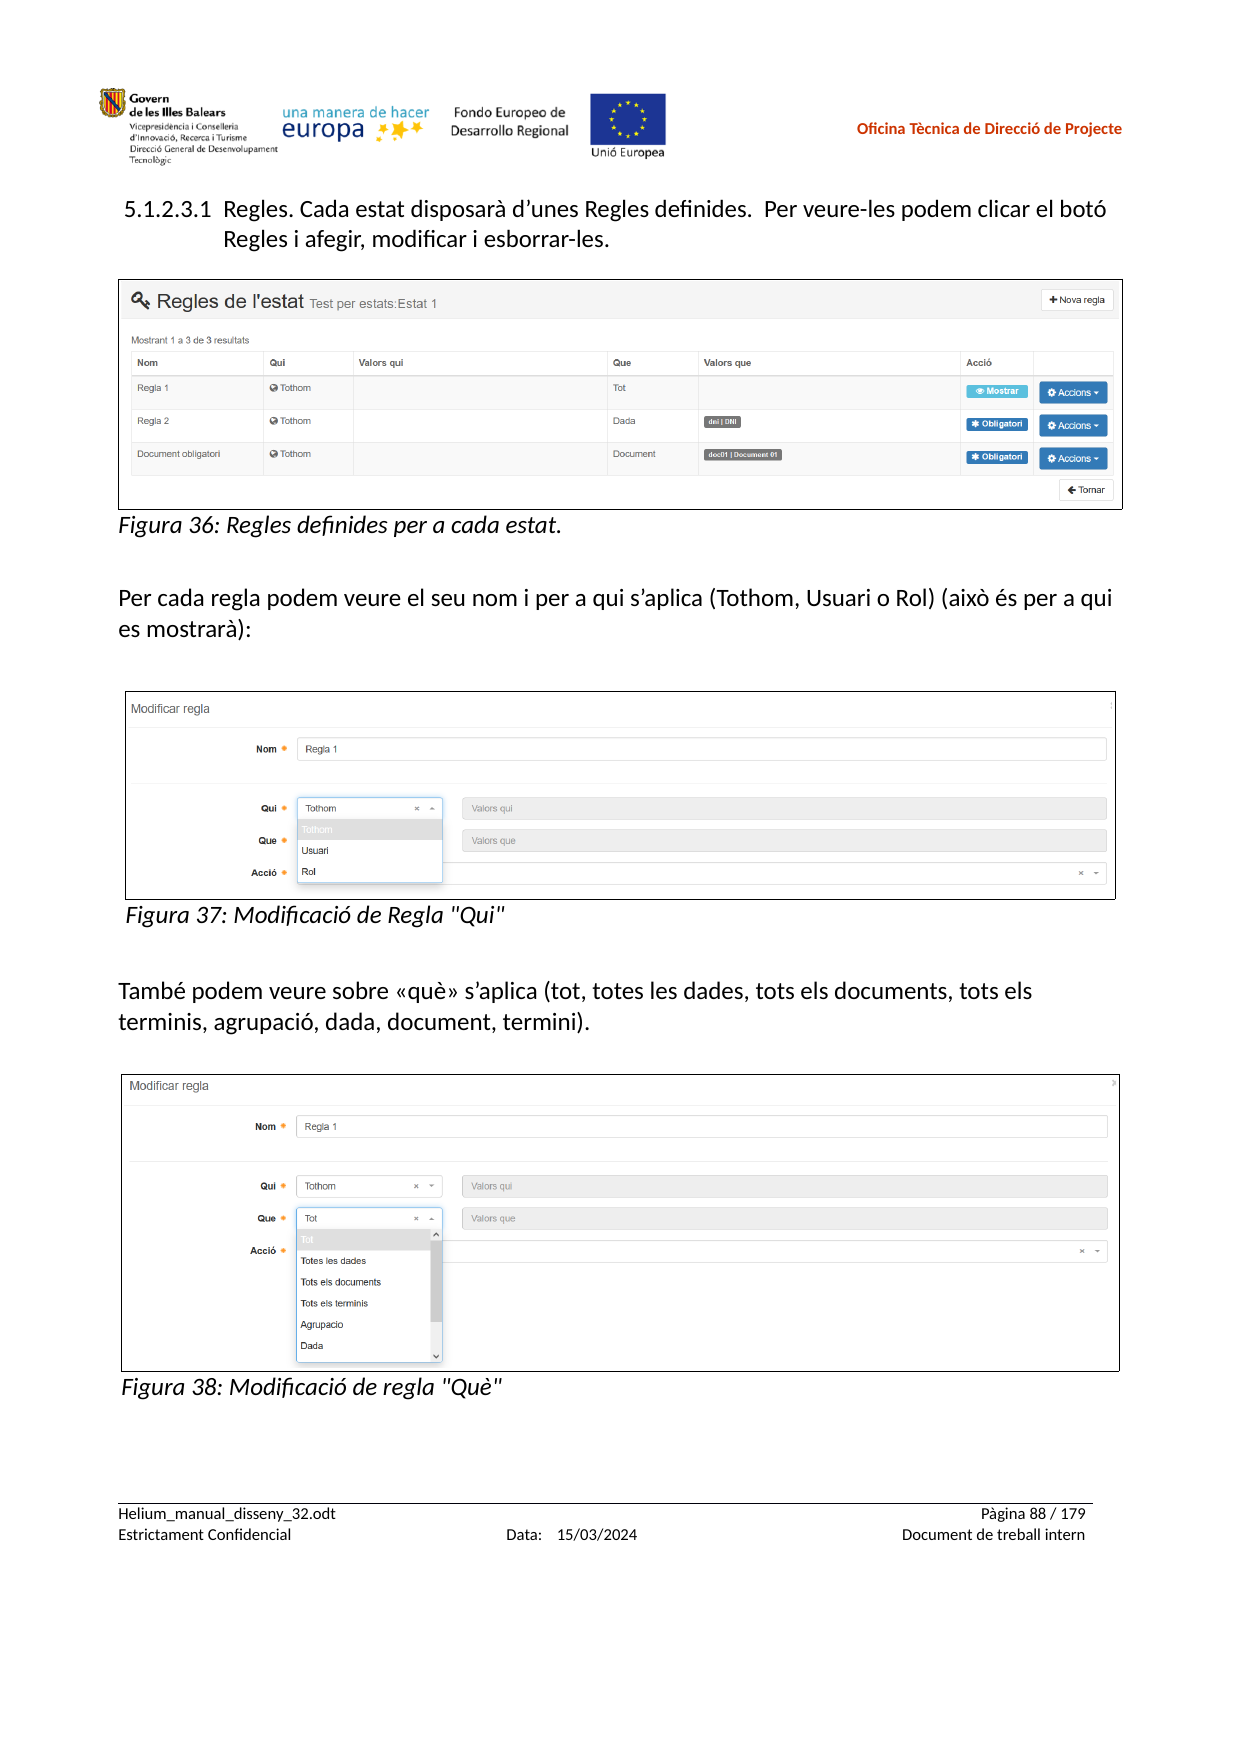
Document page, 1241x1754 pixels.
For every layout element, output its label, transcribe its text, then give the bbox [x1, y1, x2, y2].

picture [128, 693, 1112, 896]
picture [121, 281, 1119, 506]
picture [99, 87, 668, 166]
text Per cada regla podem veure el seu nom i per a qui s’aplica (Tothom, Usuari o Rol) (això és per a qui es mostrarà): [118, 582, 1122, 643]
text També podem veure sobre «què» s’aplica (tot, totes les dades, tots els documents, tots els terminis, agrupació, dada, document, termini). [118, 975, 1122, 1036]
picture [124, 1076, 1117, 1368]
text Figura 36: Regles definides per a cada estat. [118, 510, 1122, 539]
subtitle Regles. Cada estat disposarà d’unes Regles definides. Per veure-les podem clicar el botó Regles i afegir, modificar i esborrar-les. [118, 193, 1122, 253]
text [122, 1075, 1119, 1371]
text [126, 692, 1115, 899]
text Figura 37: Modificació de Regla "Qui" [125, 900, 1115, 929]
text [119, 280, 1122, 509]
text Figura 38: Modificació de regla "Què" [121, 1372, 1119, 1401]
